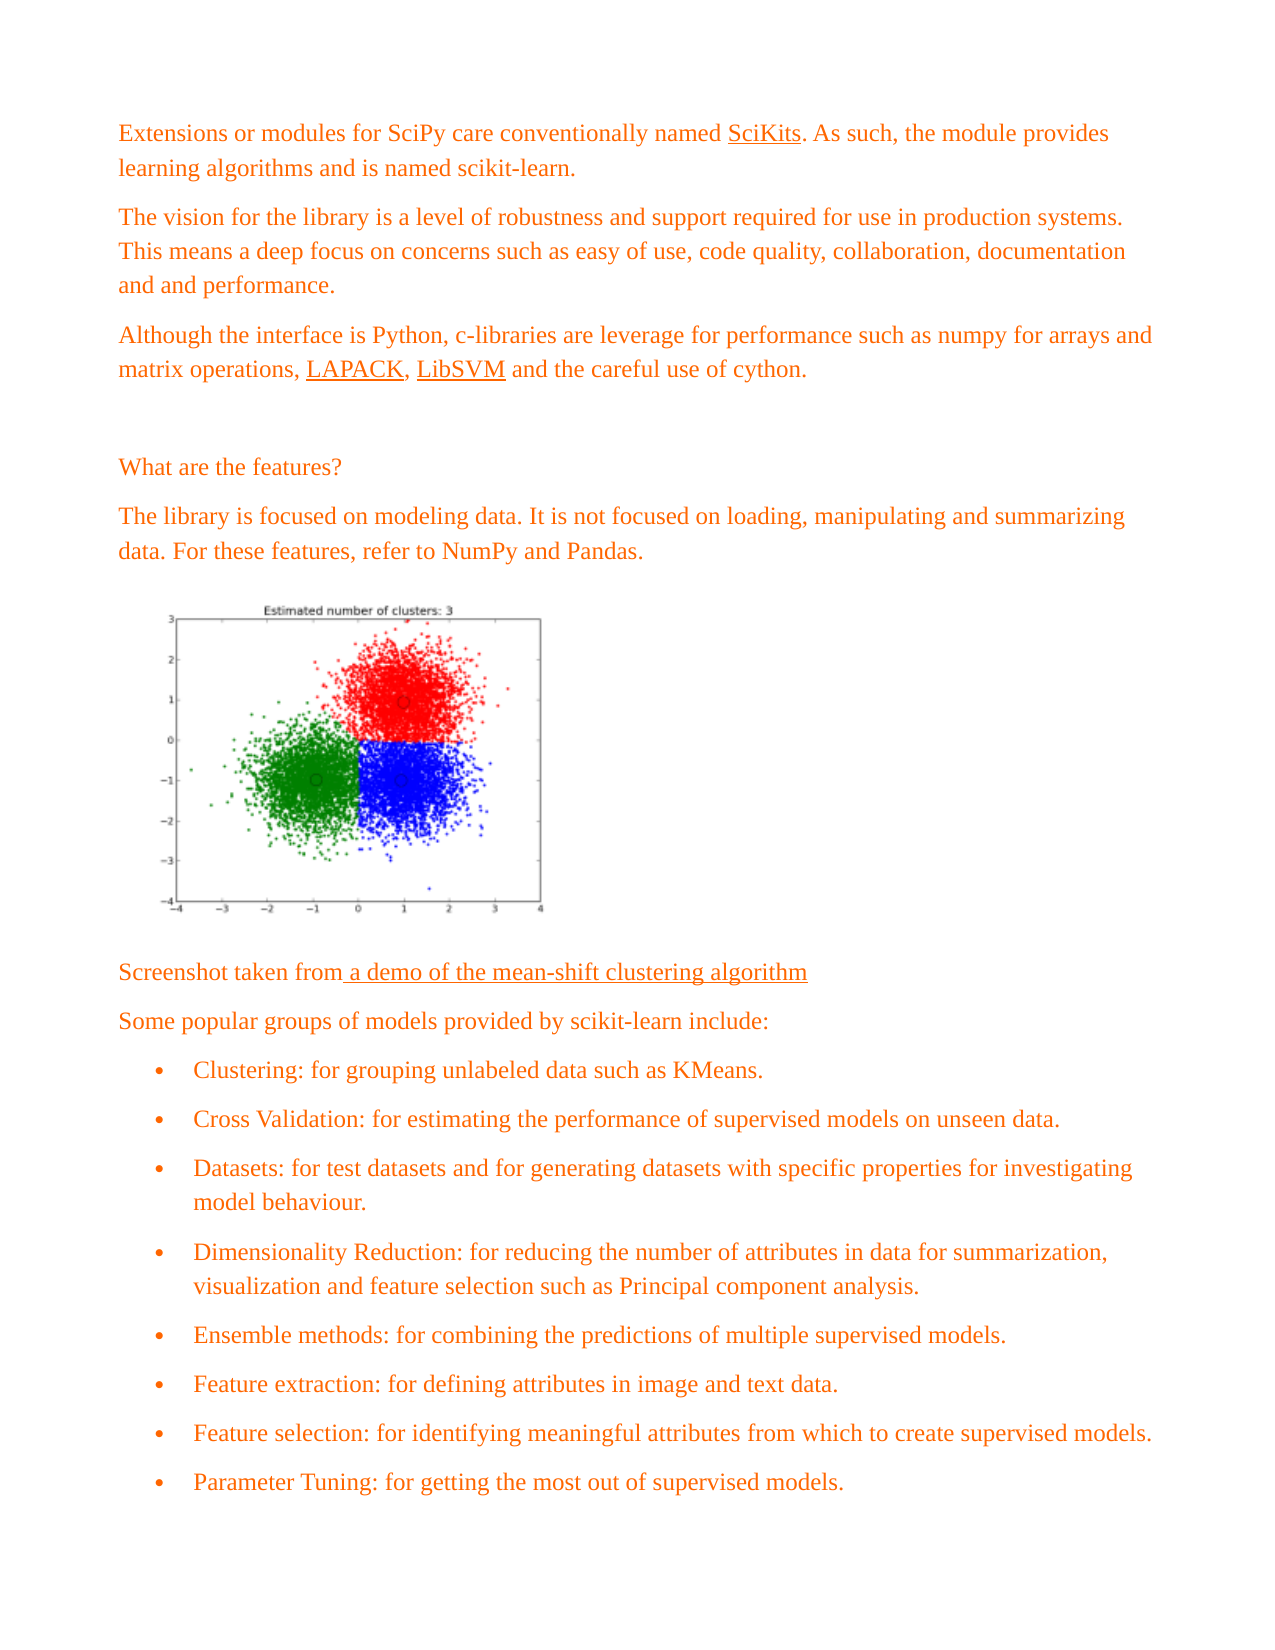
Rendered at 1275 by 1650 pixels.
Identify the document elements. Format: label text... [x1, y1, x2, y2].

list Datasets: for test datasets and for generating datasets with specific properties for investigating model behaviour. [156, 1153, 1157, 1216]
text Screenshot taken from a demo of the mean-shift clustering algorithm [118, 957, 1157, 986]
list Ensemble methods: for combining the predictions of multiple supervised models. [156, 1320, 1157, 1349]
text The library is focused on modeling data. It is not focused on loading, manipulating and summarizing data. For these features, refer to NumPy and Pandas. [118, 501, 1157, 564]
text The vision for the library is a level of robustness and support required for use in production systems. This means a deep focus on concerns such as easy of use, code quality, collaboration, documentation and and performance. [118, 202, 1157, 299]
text Although the interface is Python, c-libraries are leverage for performance such as numpy for arrays and matrix operations, LAPACK, LibSVM and the careful use of cython. [118, 320, 1157, 383]
list Cross Validation: for estimating the performance of supervised models on unseen data. [156, 1104, 1157, 1133]
list Clustering: for grouping unlabeled data such as KMeans. [156, 1055, 1157, 1084]
list Feature selection: for identifying meaningful attributes from which to create supervised models. [156, 1418, 1157, 1447]
picture [118, 585, 587, 937]
list Dimensionality Reduction: for reducing the number of attributes in data for summarization, visualization and feature selection such as Principal component analysis. [156, 1237, 1157, 1300]
text Some popular groups of models provided by scikit-learn include: [118, 1006, 1157, 1034]
text Extensions or modules for SciPy care conventionally named SciKits. As such, the module provides learning algorithms and is named scikit-learn. [118, 118, 1157, 181]
list Parameter Tuning: for getting the most out of supervised models. [156, 1467, 1157, 1496]
text What are the features? [118, 452, 1157, 481]
list Feature extraction: for defining attributes in image and text data. [156, 1369, 1157, 1398]
